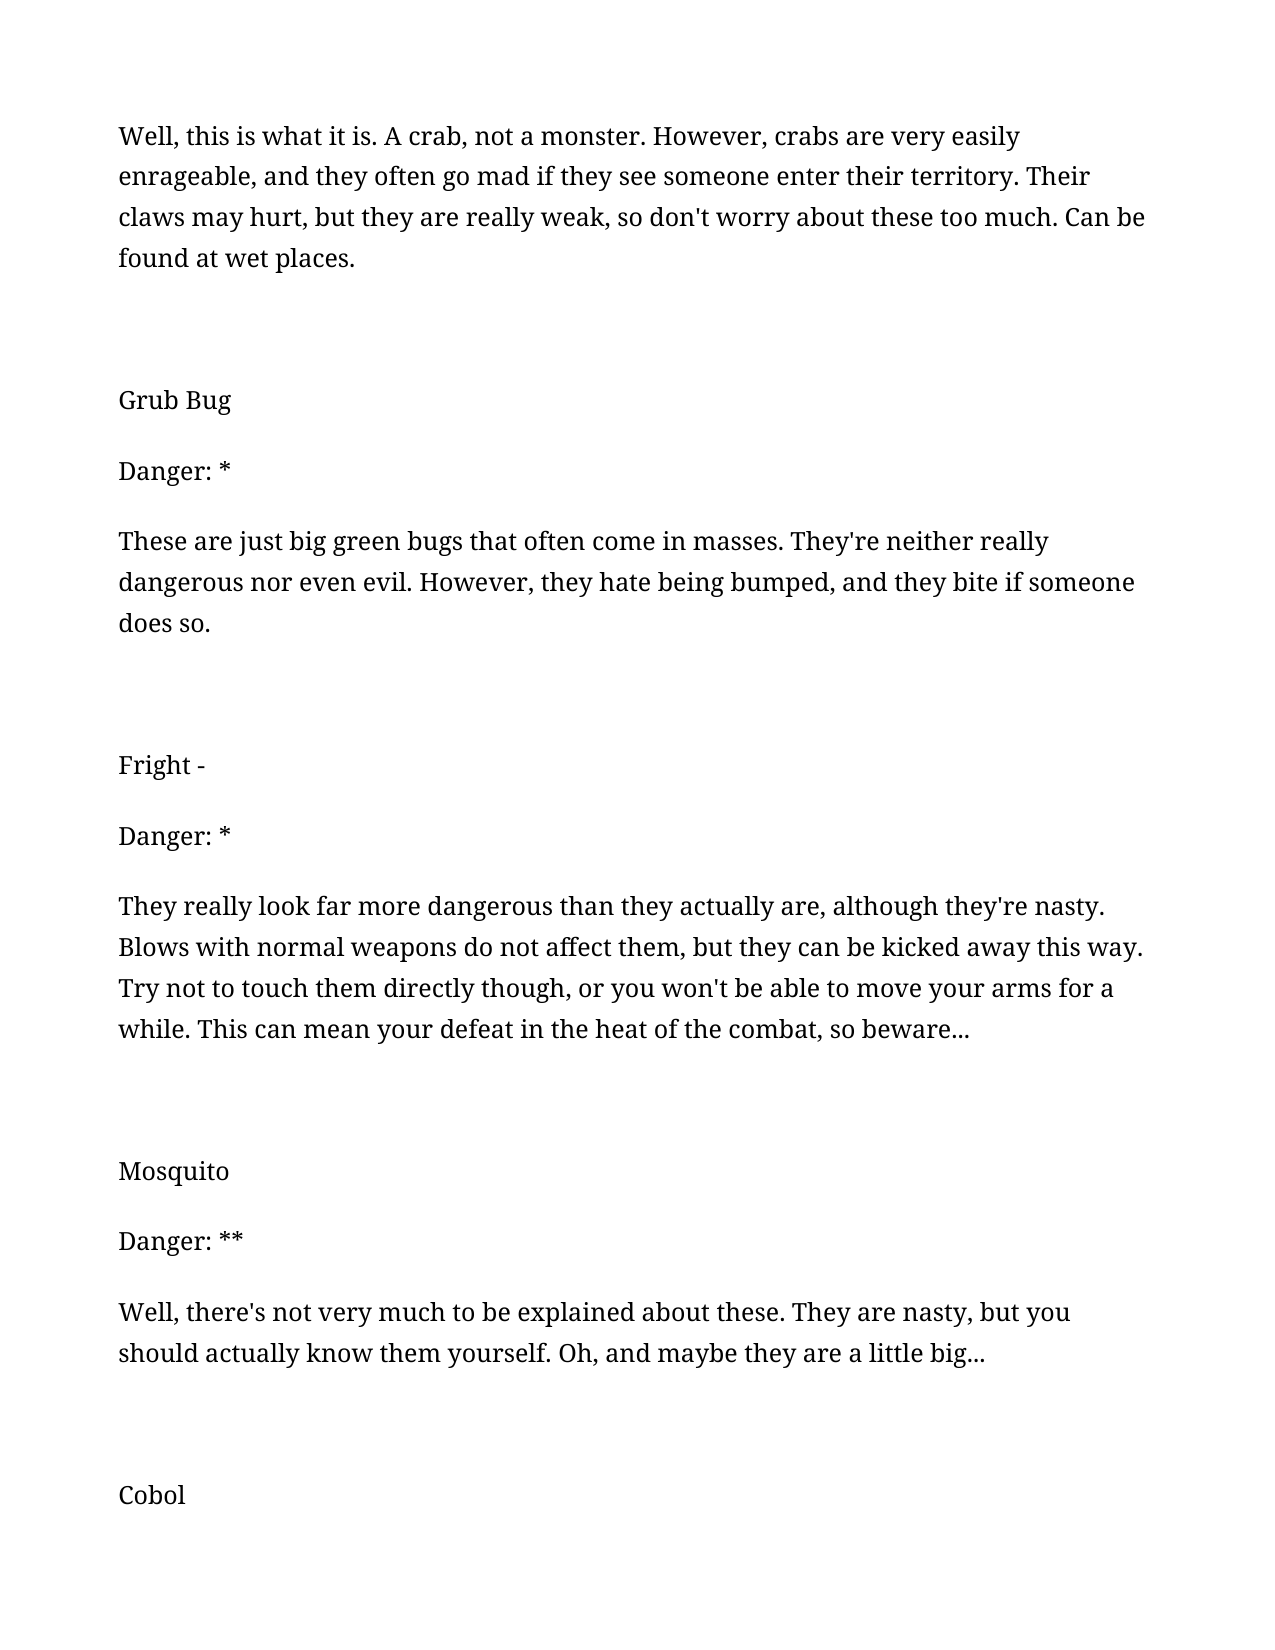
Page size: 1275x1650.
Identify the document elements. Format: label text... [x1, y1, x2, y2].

text Danger: * [118, 453, 1157, 487]
text They really look far more dangerous than they actually are, although they're nasty. Blows with normal weapons do not affect them, but they can be kicked away this way. Try not to touch them directly though, or you won't be able to move your arms for a while. This can mean your defeat in the heat of the combat, so beware... [118, 889, 1157, 1046]
text Grub Bug [118, 382, 1157, 416]
text Well, this is what it is. A crab, not a monster. However, crabs are very easily enrageable, and they often go mad if they see someone enter their territory. Their claws may hurt, but they are really weak, so don't worry about these too much. Can be found at wet places. [118, 118, 1157, 275]
text Danger: * [118, 818, 1157, 852]
text Danger: ** [118, 1224, 1157, 1258]
text Well, there's not very much to be explained about these. They are nasty, but you should actually know them yourself. Oh, and maybe they are a little big... [118, 1295, 1157, 1370]
text These are just big green bugs that often come in masses. They're neither really dangerous nor even evil. However, they hate being bumped, and they bite if someone does so. [118, 524, 1157, 640]
text Mosquito [118, 1153, 1157, 1187]
text Fright - [118, 747, 1157, 781]
text Cobol [118, 1477, 1157, 1511]
